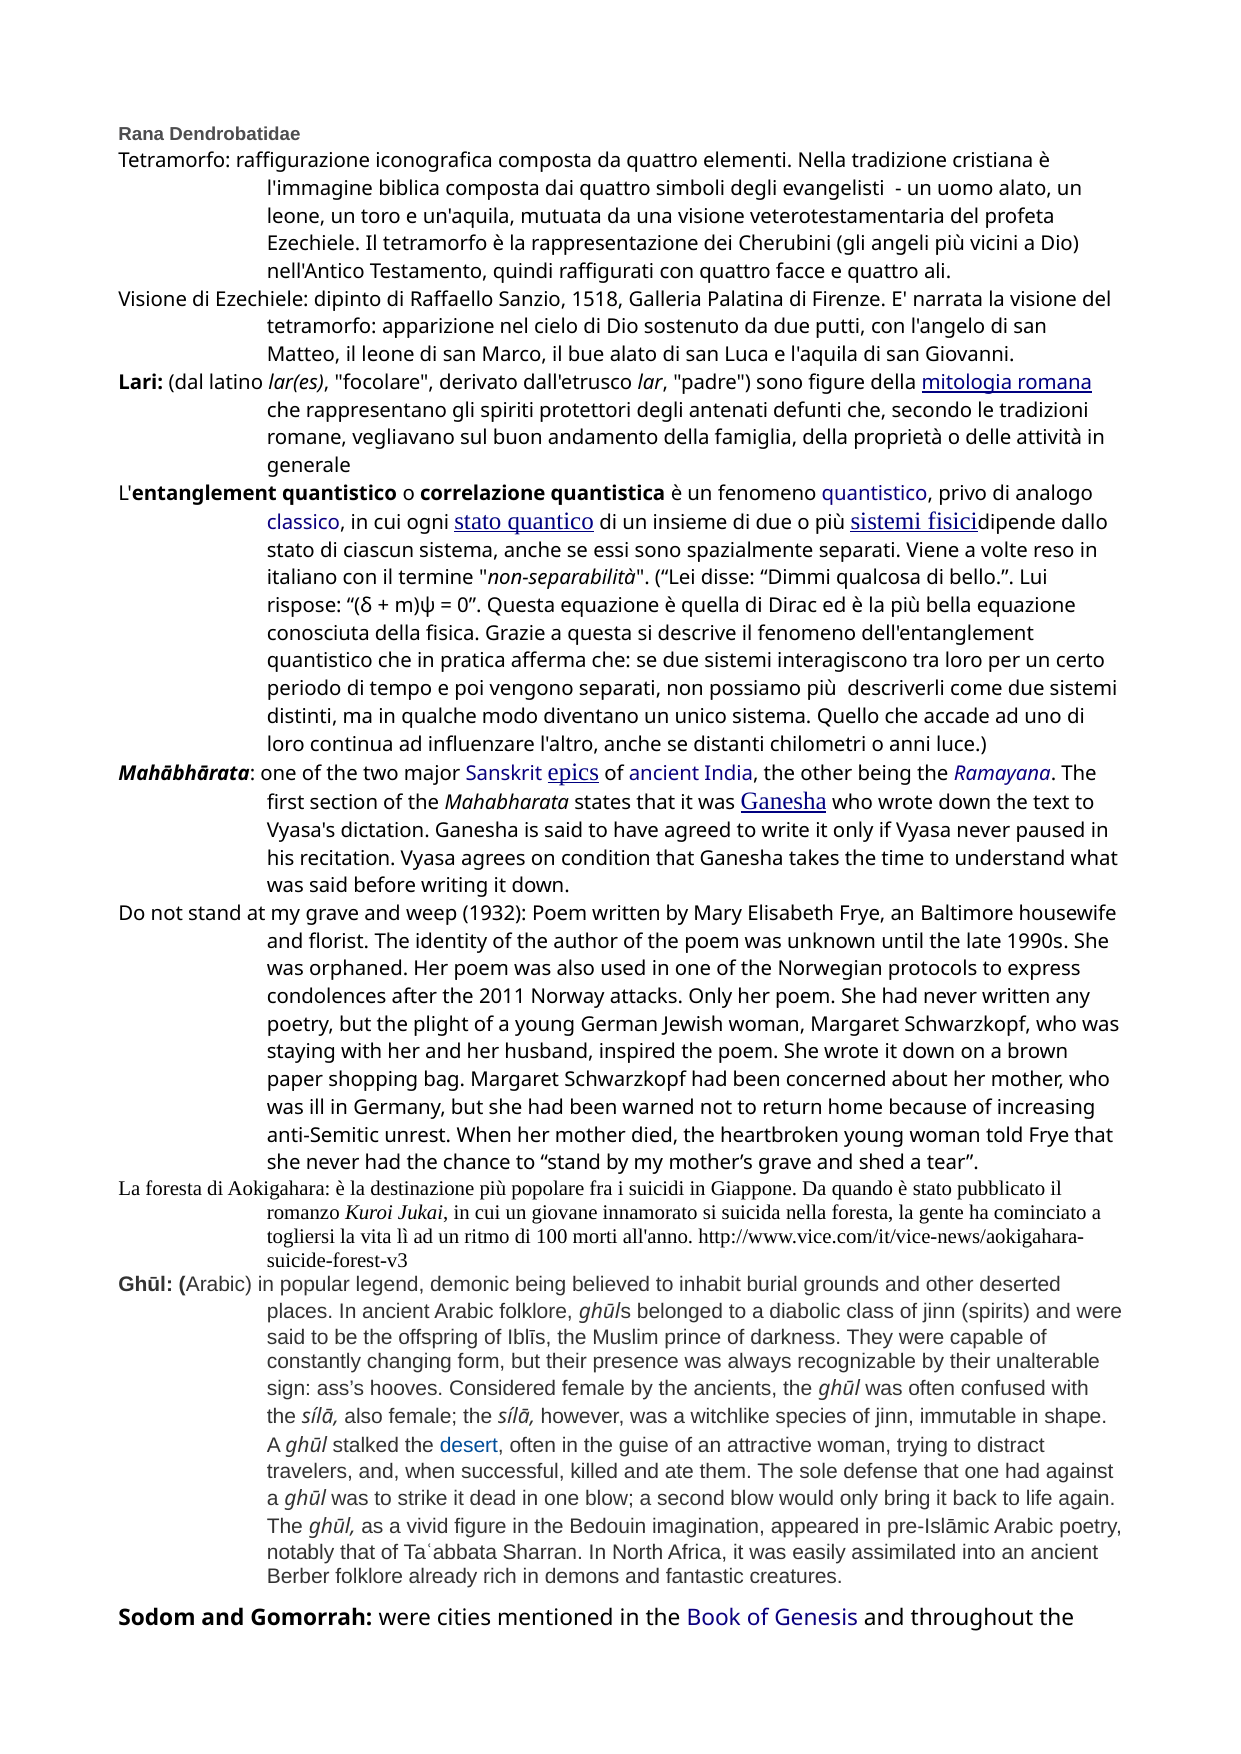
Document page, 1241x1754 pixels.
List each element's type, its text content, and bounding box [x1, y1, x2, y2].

text Visione di Ezechiele: dipinto di Raffaello Sanzio, 1518, Galleria Palatina di Firenze. E' narrata la visione del tetramorfo: apparizione nel cielo di Dio sostenuto da due putti, con l'angelo di san Matteo, il leone di san Marco, il bue alato di san Luca e l'aquila di san Giovanni. [118, 284, 1122, 367]
text La foresta di Aokigahara: è la destinazione più popolare fra i suicidi in Giappone. Da quando è stato pubblicato il romanzo Kuroi Jukai, in cui un giovane innamorato si suicida nella foresta, la gente ha cominciato a togliersi la vita lì ad un ritmo di 100 morti all'anno. http://www.vice.com/it/vice-news/aokigahara-suicide-forest-v3 [118, 1176, 1122, 1272]
text L'entanglement quantistico o correlazione quantistica è un fenomeno quantistico, privo di analogo classico, in cui ogni stato quantico di un insieme di due o più sistemi fisicidipende dallo stato di ciascun sistema, anche se essi sono spazialmente separati. Viene a volte reso in italiano con il termine "non-separabilità". (“Lei disse: “Dimmi qualcosa di bello.”. Lui rispose: “(δ + m)ψ = 0”. Questa equazione è quella di Dirac ed è la più bella equazione conosciuta della fisica. Grazie a questa si descrive il fenomeno dell'entanglement quantistico che in pratica afferma che: se due sistemi interagiscono tra loro per un certo periodo di tempo e poi vengono separati, non possiamo più descriverli come due sistemi distinti, ma in qualche modo diventano un unico sistema. Quello che accade ad uno di loro continua ad influenzare l'altro, anche se distanti chilometri o anni luce.) [118, 478, 1122, 757]
text Mahābhārata: one of the two major Sanskrit epics of ancient India, the other being the Ramayana. The first section of the Mahabharata states that it was Ganesha who wrote down the text to Vyasa's dictation. Ganesha is said to have agreed to write it only if Vyasa never paused in his recitation. Vyasa agrees on condition that Ganesha takes the time to understand what was said before writing it down. [118, 757, 1122, 899]
text Tetramorfo: raffigurazione iconografica composta da quattro elementi. Nella tradizione cristiana è l'immagine biblica composta dai quattro simboli degli evangelisti - un uomo alato, un leone, un toro e un'aquila, mutuata da una visione veterotestamentaria del profeta Ezechiele. Il tetramorfo è la rappresentazione dei Cherubini (gli angeli più vicini a Dio) nell'Antico Testamento, quindi raffigurati con quattro facce e quattro ali. [118, 146, 1122, 284]
text Rana Dendrobatidae [118, 118, 1122, 146]
text Lari: (dal latino lar(es), "focolare", derivato dall'etrusco lar, "padre") sono figure della mitologia romana che rappresentano gli spiriti protettori degli antenati defunti che, secondo le tradizioni romane, vegliavano sul buon andamento della famiglia, della proprietà o delle attività in generale [118, 367, 1122, 478]
text Sodom and Gomorrah: were cities mentioned in the Book of Genesis and throughout the [118, 1601, 1122, 1632]
text Do not stand at my grave and weep (1932): Poem written by Mary Elisabeth Frye, an Baltimore housewife and florist. The identity of the author of the poem was unknown until the late 1990s. She was orphaned. Her poem was also used in one of the Norwegian protocols to express condolences after the 2011 Norway attacks. Only her poem. She had never written any poetry, but the plight of a young German Jewish woman, Margaret Schwarzkopf, who was staying with her and her husband, inspired the poem. She wrote it down on a brown paper shopping bag. Margaret Schwarzkopf had been concerned about her mother, who was ill in Germany, but she had been warned not to return home because of increasing anti-Semitic unrest. When her mother died, the heartbroken young woman told Frye that she never had the chance to “stand by my mother’s grave and shed a tear”. [118, 899, 1122, 1176]
text Ghūl: (Arabic) in popular legend, demonic being believed to inhabit burial grounds and other deserted places. In ancient Arabic folklore, ghūls belonged to a diabolic class of jinn (spirits) and were said to be the offspring of Iblīs, the Muslim prince of darkness. They were capable of constantly changing form, but their presence was always recognizable by their unalterable sign: ass’s hooves. Considered female by the ancients, the ghūl was often confused with the sílā, also female; the sílā, however, was a witchlike species of jinn, immutable in shape. A ghūl stalked the desert, often in the guise of an attractive woman, trying to distract travelers, and, when successful, killed and ate them. The sole defense that one had against a ghūl was to strike it dead in one blow; a second blow would only bring it back to life again. The ghūl, as a vivid figure in the Bedouin imagination, appeared in pre-Islāmic Arabic poetry, notably that of Taʿabbata Sharran. In North Africa, it was easily assimilated into an ancient Berber folklore already rich in demons and fantastic creatures. [118, 1272, 1122, 1588]
